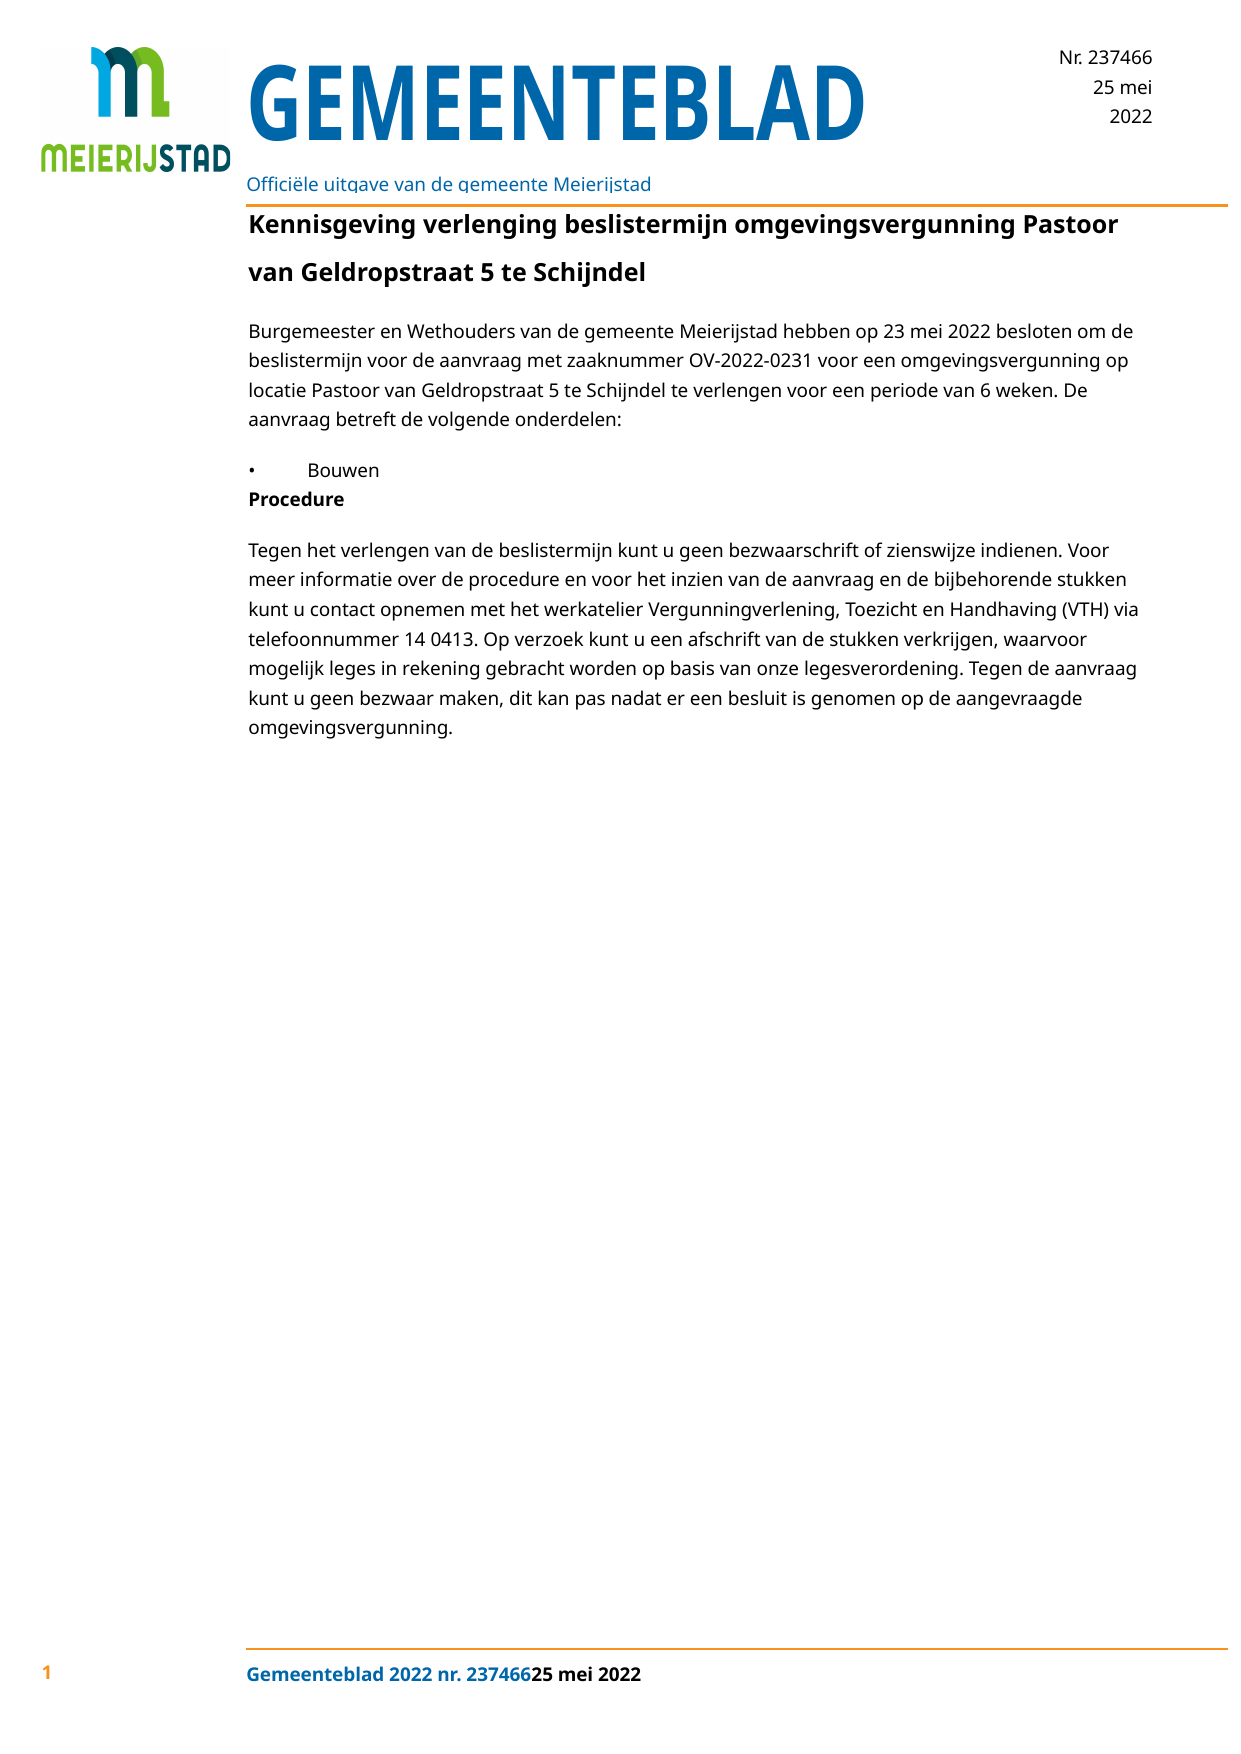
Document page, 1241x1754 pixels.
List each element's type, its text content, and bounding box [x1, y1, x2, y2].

list Bouwen [248, 457, 1152, 483]
text Procedure [248, 487, 1152, 512]
text Tegen het verlengen van de beslistermijn kunt u geen bezwaarschrift of zienswijze indienen. Voor meer informatie over de procedure en voor het inzien van de aanvraag en de bijbehorende stukken kunt u contact opnemen met het werkatelier Vergunningverlening, Toezicht en Handhaving (VTH) via telefoonnummer 14 0413. Op verzoek kunt u een afschrift van de stukken verkrijgen, waarvoor mogelijk leges in rekening gebracht worden op basis van onze legesverordening. Tegen de aanvraag kunt u geen bezwaar maken, dit kan pas nadat er een besluit is genomen op de aangevraagde omgevingsvergunning. [248, 537, 1152, 740]
text Burgemeester en Wethouders van de gemeente Meierijstad hebben op 23 mei 2022 besloten om de beslistermijn voor de aanvraag met zaaknummer OV-2022-0231 voor een omgevingsvergunning op locatie Pastoor van Geldropstraat 5 te Schijndel te verlengen voor een periode van 6 weken. De aanvraag betreft de volgende onderdelen: [248, 318, 1152, 432]
text Kennisgeving verlenging beslistermijn omgevingsvergunning Pastoor van Geldropstraat 5 te Schijndel [248, 207, 1152, 288]
picture [41, 47, 231, 172]
